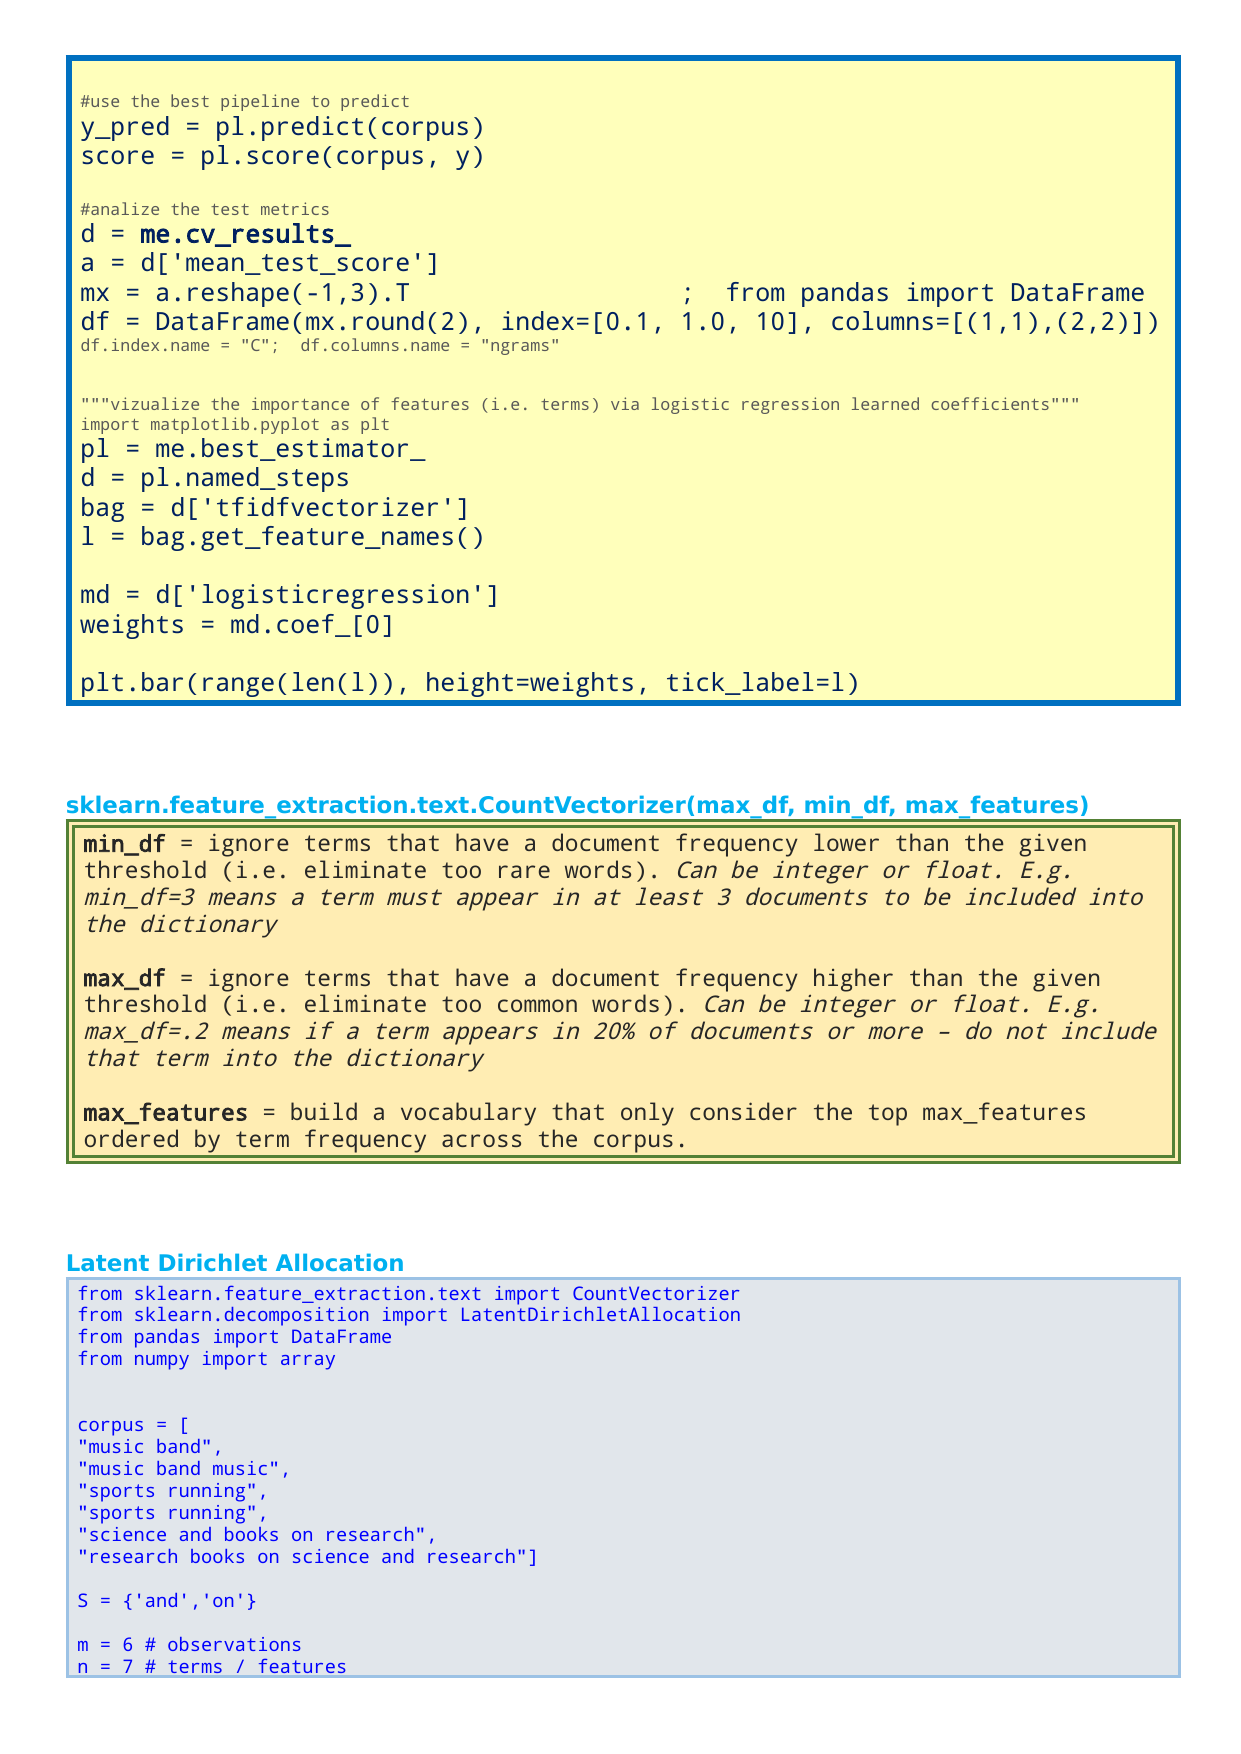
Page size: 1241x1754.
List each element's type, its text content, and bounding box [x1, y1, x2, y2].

text n = 7 # terms / features [69, 1651, 1178, 1675]
text "research books on science and research"] [69, 1541, 1178, 1563]
text l = bag.get_feature_names() [72, 514, 1175, 543]
text y_pred = pl.predict(corpus) [72, 103, 1175, 133]
title Latent Dirichlet Allocation [66, 1251, 1181, 1277]
text #use the best pipeline to predict [72, 84, 1175, 103]
text d = pl.named_steps [72, 455, 1175, 484]
text df.index.name = "C"; df.columns.name = "ngrams" [72, 328, 1175, 348]
text max_features = build a vocabulary that only consider the top max_features ordered by term frequency across the corpus. [69, 1088, 1178, 1161]
text min_df = ignore terms that have a document frequency lower than the given threshold (i.e. eliminate too rare words). Can be integer or float. E.g. min_df=3 means a term must appear in at least 3 documents to be included into the dictionary [69, 822, 1178, 926]
text "sports running", [69, 1497, 1178, 1519]
text m = 6 # observations [69, 1629, 1178, 1651]
text from sklearn.decomposition import LatentDirichletAllocation [69, 1299, 1178, 1321]
text "sports running", [69, 1475, 1178, 1497]
text pl = me.best_estimator_ [72, 426, 1175, 455]
text """vizualize the importance of features (i.e. terms) via logistic regression learned coefficients""" [72, 387, 1175, 406]
text score = pl.score(corpus, y) [72, 133, 1175, 162]
text from pandas import DataFrame [69, 1321, 1178, 1343]
text bag = d['tfidfvectorizer'] [72, 484, 1175, 514]
text max_df = ignore terms that have a document frequency higher than the given threshold (i.e. eliminate too common words). Can be integer or float. E.g. max_df=.2 means if a term appears in 20% of documents or more – do not include that term into the dictionary [75, 953, 1172, 1061]
text import matplotlib.pyplot as plt [72, 406, 1175, 426]
text weights = md.coef_[0] [72, 602, 1175, 631]
text "music band", [69, 1431, 1178, 1453]
text from sklearn.feature_extraction.text import CountVectorizer [69, 1280, 1178, 1299]
text a = d['mean_test_score'] [72, 240, 1175, 269]
text md = d['logisticregression'] [72, 572, 1175, 602]
text "music band music", [69, 1453, 1178, 1475]
text mx = a.reshape(-1,3).T ; from pandas import DataFrame [72, 269, 1175, 299]
text #analize the test metrics [72, 191, 1175, 211]
text plt.bar(range(len(l)), height=weights, tick_label=l) [72, 660, 1175, 700]
text from numpy import array [69, 1343, 1178, 1365]
text corpus = [ [69, 1409, 1178, 1431]
text df = DataFrame(mx.round(2), index=[0.1, 1.0, 10], columns=[(1,1),(2,2)]) [72, 299, 1175, 328]
title sklearn.feature_extraction.text.CountVectorizer(max_df, min_df, max_features) [66, 792, 1181, 819]
text d = me.cv_results_ [72, 211, 1175, 240]
text "science and books on research", [69, 1519, 1178, 1541]
text S = {'and','on'} [69, 1585, 1178, 1607]
